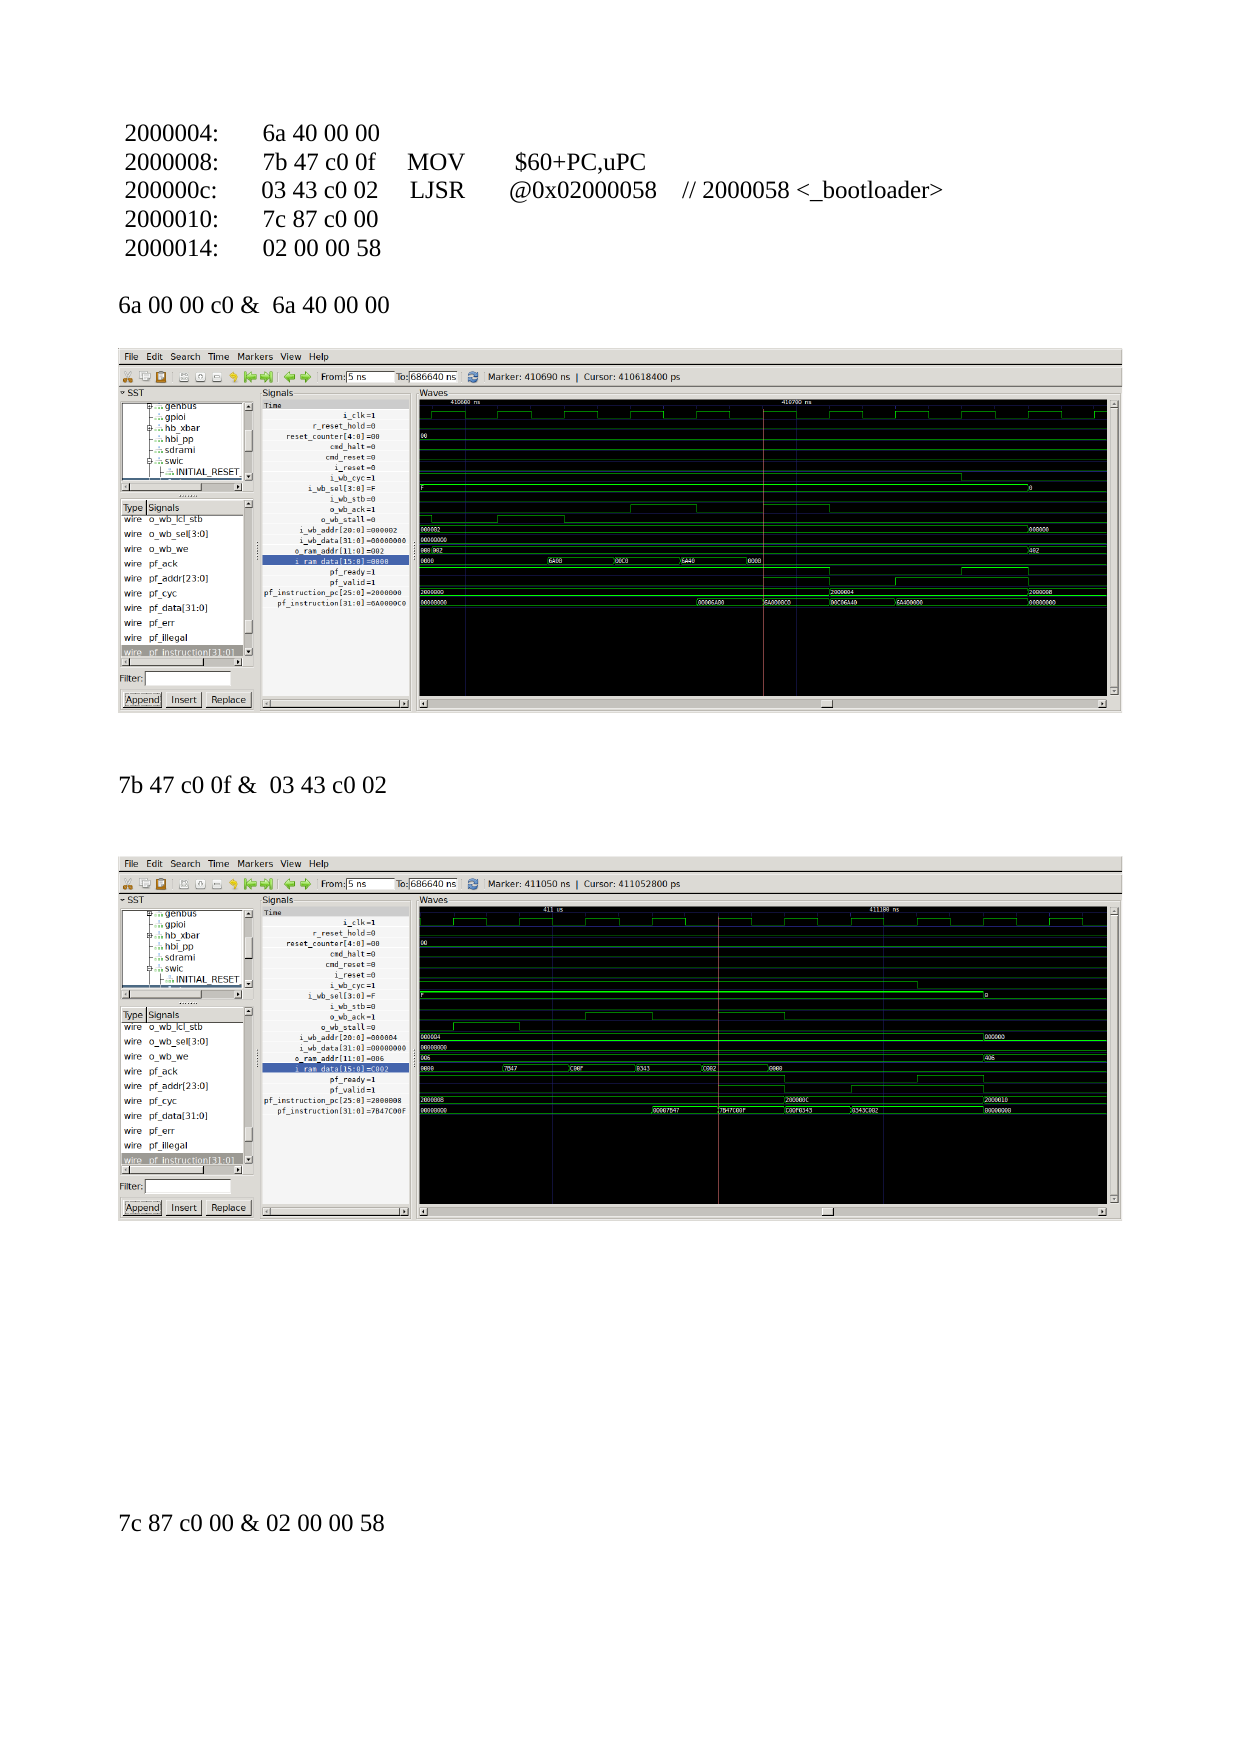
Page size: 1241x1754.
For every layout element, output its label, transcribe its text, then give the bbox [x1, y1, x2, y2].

picture [118, 348, 1123, 713]
text 2000008: 7b 47 c0 0f MOV $60+PC,uPC [118, 147, 1122, 176]
picture [118, 856, 1123, 1221]
text 2000010: 7c 87 c0 00 [118, 204, 1122, 233]
text 2000014: 02 00 00 58 [118, 233, 1122, 262]
text 7b 47 c0 0f & 03 43 c0 02 [118, 770, 1122, 798]
text 7c 87 c0 00 & 02 00 00 58 [118, 1508, 1122, 1536]
text 200000c: 03 43 c0 02 LJSR @0x02000058 // 2000058 <_bootloader> [118, 176, 1122, 204]
text 6a 00 00 c0 & 6a 40 00 00 [118, 291, 1122, 319]
text 2000004: 6a 40 00 00 [118, 118, 1122, 147]
